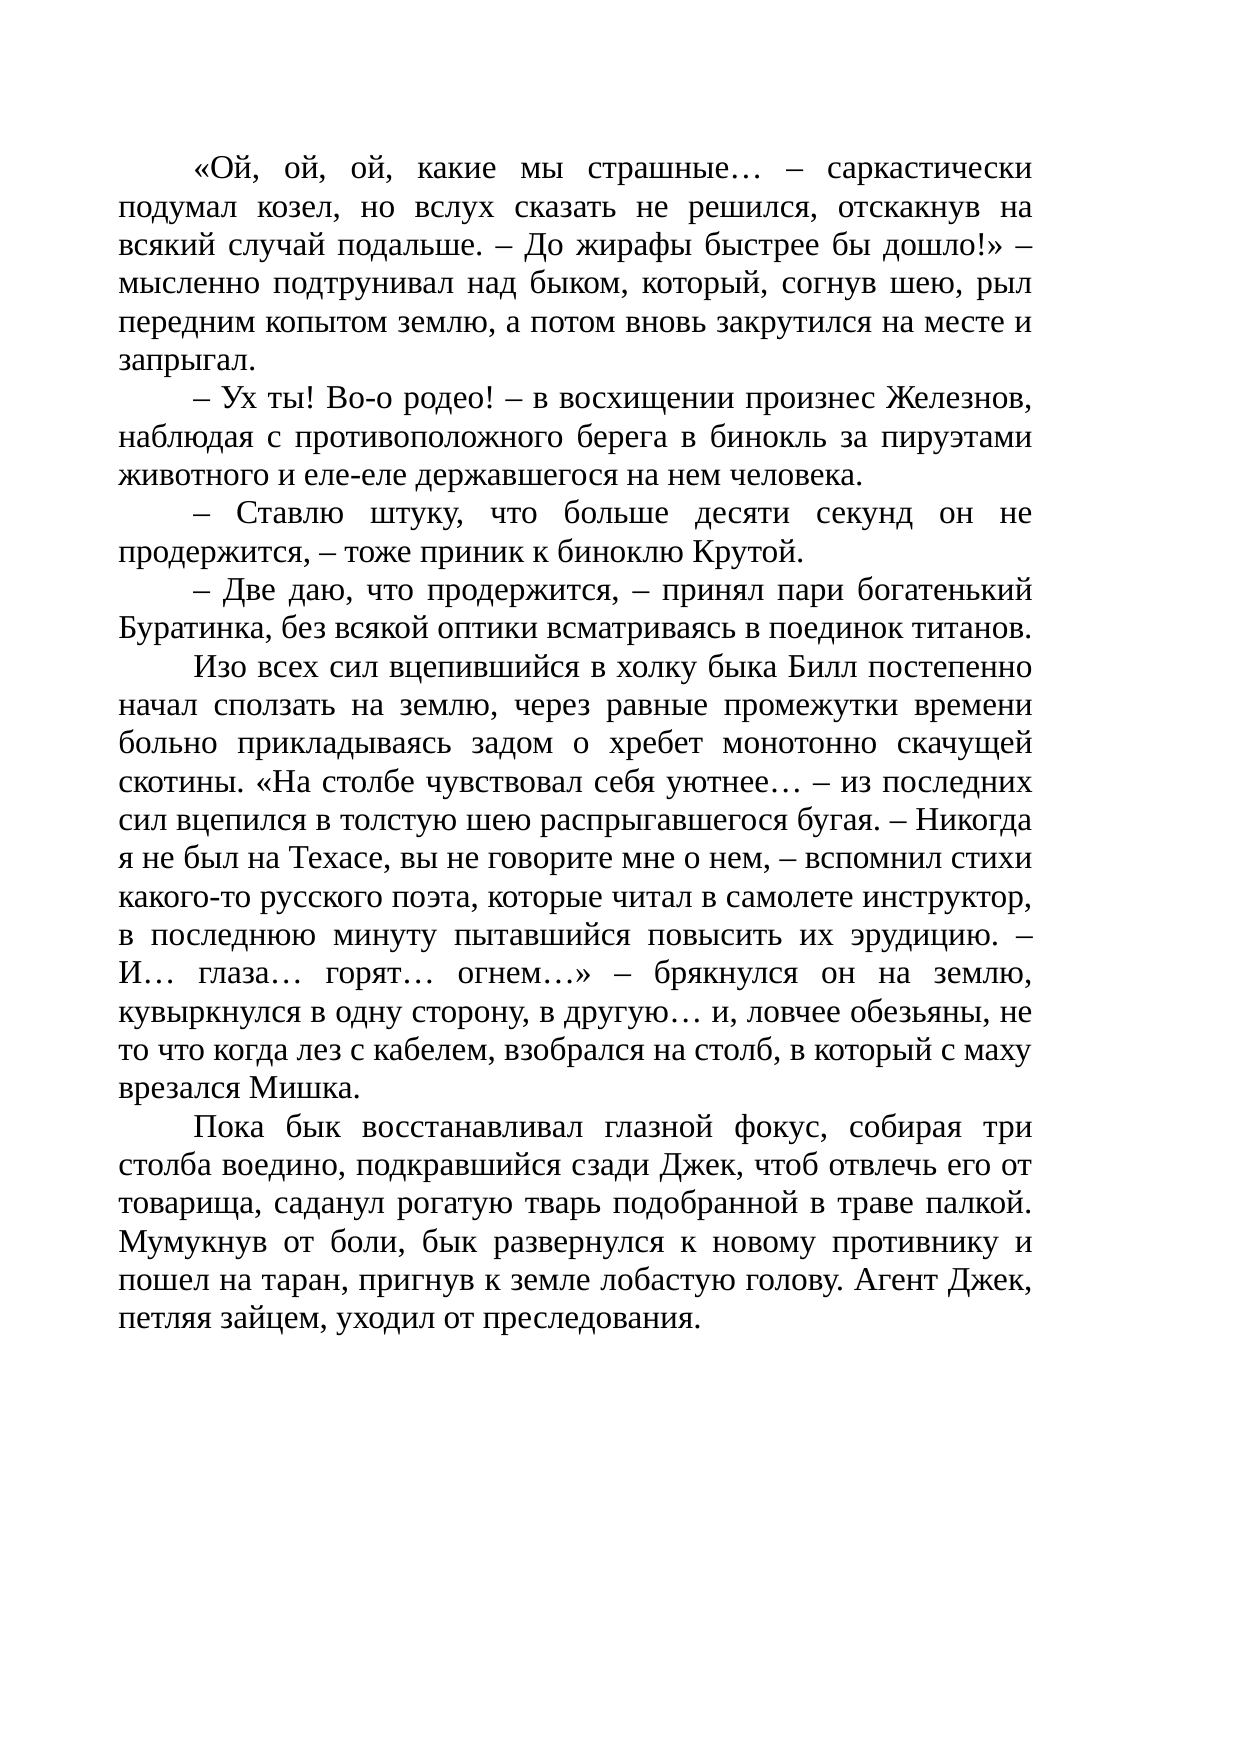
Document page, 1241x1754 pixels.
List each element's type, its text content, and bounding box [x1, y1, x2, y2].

subtitle – Ставлю штуку, что больше десяти секунд он не продержится, – тоже приник к биноклю Крутой. [118, 493, 1033, 569]
subtitle – Две даю, что продержится, – принял пари богатенький Буратинка, без всякой оптики всматриваясь в поединок титанов. [118, 569, 1033, 646]
subtitle Пока бык восстанавливал глазной фокус, собирая три столба воедино, подкравшийся сзади Джек, чтоб отвлечь его от товарища, саданул рогатую тварь подобранной в траве палкой. Мумукнув от боли, бык развернулся к новому противнику и пошел на таран, пригнув к земле лобастую голову. Агент Джек, петляя зайцем, уходил от преследования. [118, 1106, 1033, 1336]
subtitle – Ух ты! Вo-o родео! – в восхищении произнес Железнов, наблюдая с противоположного берега в бинокль за пируэтами животного и еле-еле державшегося на нем человека. [118, 378, 1033, 493]
subtitle Изо всех сил вцепившийся в холку быка Билл постепенно начал сползать на землю, через равные промежутки времени больно прикладываясь задом о хребет монотонно скачущей скотины. «На столбе чувствовал себя уютнее… – из последних сил вцепился в толстую шею распрыгавшегося бугая. – Никогда я не был на Техасе, вы не говорите мне о нем, – вспомнил стихи какого-то русского поэта, которые читал в самолете инструктор, в последнюю минуту пытавшийся повысить их эрудицию. – И… глаза… горят… огнем…» – брякнулся он на землю, кувыркнулся в одну сторону, в другую… и, ловчее обезьяны, не то что когда лез с кабелем, взобрался на столб, в который с маху врезался Мишка. [118, 646, 1033, 1106]
subtitle «Ой, ой, ой, какие мы страшные… – саркастически подумал козел, но вслух сказать не решился, отскакнув на всякий случай подальше. – До жирафы быстрее бы дошло!» – мысленно подтрунивал над быком, который, согнув шею, рыл передним копытом землю, а потом вновь закрутился на месте и запрыгал. [118, 148, 1033, 378]
